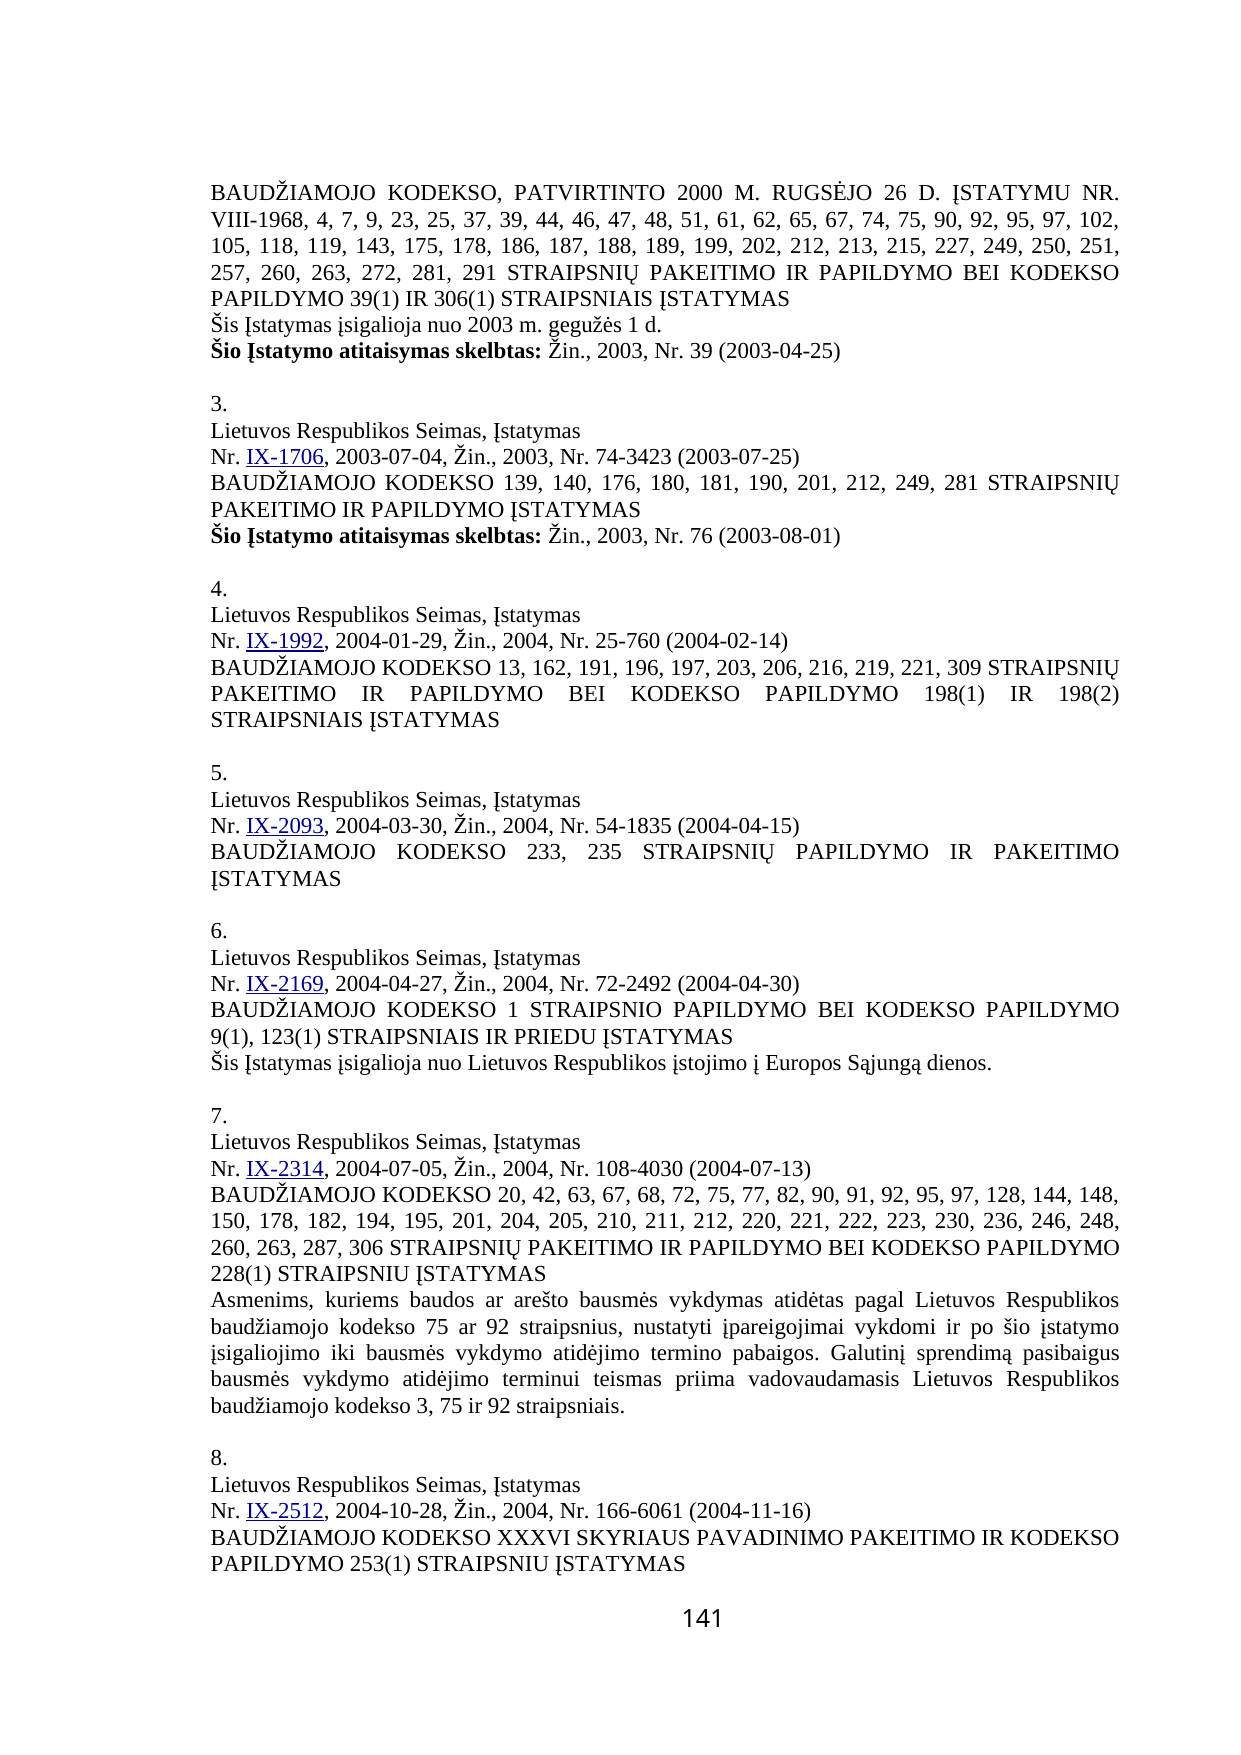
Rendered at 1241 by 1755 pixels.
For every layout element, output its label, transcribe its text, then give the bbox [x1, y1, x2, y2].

text 7. [210, 1102, 1120, 1128]
text Šis Įstatymas įsigalioja nuo Lietuvos Respublikos įstojimo į Europos Sąjungą dienos. [210, 1049, 1120, 1076]
text Lietuvos Respublikos Seimas, Įstatymas [210, 1128, 1120, 1154]
text BAUDŽIAMOJO KODEKSO 139, 140, 176, 180, 181, 190, 201, 212, 249, 281 STRAIPSNIŲ PAKEITIMO IR PAPILDYMO ĮSTATYMAS [210, 469, 1120, 522]
text Nr. IX-2093, 2004-03-30, Žin., 2004, Nr. 54-1835 (2004-04-15) [210, 812, 1120, 838]
text Šio Įstatymo atitaisymas skelbtas: Žin., 2003, Nr. 39 (2003-04-25) [210, 338, 1120, 364]
text Nr. IX-2512, 2004-10-28, Žin., 2004, Nr. 166-6061 (2004-11-16) [210, 1497, 1120, 1523]
text Lietuvos Respublikos Seimas, Įstatymas [210, 417, 1120, 443]
text Nr. IX-1706, 2003-07-04, Žin., 2003, Nr. 74-3423 (2003-07-25) [210, 443, 1120, 469]
text BAUDŽIAMOJO KODEKSO 20, 42, 63, 67, 68, 72, 75, 77, 82, 90, 91, 92, 95, 97, 128, 144, 148, 150, 178, 182, 194, 195, 201, 204, 205, 210, 211, 212, 220, 221, 222, 223, 230, 236, 246, 248, 260, 263, 287, 306 STRAIPSNIŲ PAKEITIMO IR PAPILDYMO BEI KODEKSO PAPILDYMO 228(1) STRAIPSNIU ĮSTATYMAS [210, 1181, 1120, 1286]
text BAUDŽIAMOJO KODEKSO, PATVIRTINTO 2000 M. RUGSĖJO 26 D. ĮSTATYMU NR. VIII-1968, 4, 7, 9, 23, 25, 37, 39, 44, 46, 47, 48, 51, 61, 62, 65, 67, 74, 75, 90, 92, 95, 97, 102, 105, 118, 119, 143, 175, 178, 186, 187, 188, 189, 199, 202, 212, 213, 215, 227, 249, 250, 251, 257, 260, 263, 272, 281, 291 STRAIPSNIŲ PAKEITIMO IR PAPILDYMO BEI KODEKSO PAPILDYMO 39(1) IR 306(1) STRAIPSNIAIS ĮSTATYMAS [210, 179, 1120, 311]
text Lietuvos Respublikos Seimas, Įstatymas [210, 1471, 1120, 1497]
text BAUDŽIAMOJO KODEKSO XXXVI SKYRIAUS PAVADINIMO PAKEITIMO IR KODEKSO PAPILDYMO 253(1) STRAIPSNIU ĮSTATYMAS [210, 1523, 1120, 1576]
text BAUDŽIAMOJO KODEKSO 1 STRAIPSNIO PAPILDYMO BEI KODEKSO PAPILDYMO 9(1), 123(1) STRAIPSNIAIS IR PRIEDU ĮSTATYMAS [210, 996, 1120, 1049]
text 4. [210, 575, 1120, 601]
text Lietuvos Respublikos Seimas, Įstatymas [210, 601, 1120, 627]
text Šio Įstatymo atitaisymas skelbtas: Žin., 2003, Nr. 76 (2003-08-01) [210, 522, 1120, 548]
text Asmenims, kuriems baudos ar arešto bausmės vykdymas atidėtas pagal Lietuvos Respublikos baudžiamojo kodekso 75 ar 92 straipsnius, nustatyti įpareigojimai vykdomi ir po šio įstatymo įsigaliojimo iki bausmės vykdymo atidėjimo termino pabaigos. Galutinį sprendimą pasibaigus bausmės vykdymo atidėjimo terminui teismas priima vadovaudamasis Lietuvos Respublikos baudžiamojo kodekso 3, 75 ir 92 straipsniais. [210, 1286, 1120, 1418]
text 6. [210, 917, 1120, 944]
text 3. [210, 390, 1120, 417]
text 5. [210, 759, 1120, 786]
text Nr. IX-1992, 2004-01-29, Žin., 2004, Nr. 25-760 (2004-02-14) [210, 627, 1120, 654]
text BAUDŽIAMOJO KODEKSO 13, 162, 191, 196, 197, 203, 206, 216, 219, 221, 309 STRAIPSNIŲ PAKEITIMO IR PAPILDYMO BEI KODEKSO PAPILDYMO 198(1) IR 198(2) STRAIPSNIAIS ĮSTATYMAS [210, 654, 1120, 733]
text Nr. IX-2169, 2004-04-27, Žin., 2004, Nr. 72-2492 (2004-04-30) [210, 970, 1120, 996]
text Nr. IX-2314, 2004-07-05, Žin., 2004, Nr. 108-4030 (2004-07-13) [210, 1154, 1120, 1181]
text Šis Įstatymas įsigalioja nuo 2003 m. gegužės 1 d. [210, 311, 1120, 338]
text 8. [210, 1444, 1120, 1471]
text Lietuvos Respublikos Seimas, Įstatymas [210, 944, 1120, 970]
text Lietuvos Respublikos Seimas, Įstatymas [210, 786, 1120, 812]
text BAUDŽIAMOJO KODEKSO 233, 235 STRAIPSNIŲ PAPILDYMO IR PAKEITIMO ĮSTATYMAS [210, 838, 1120, 891]
